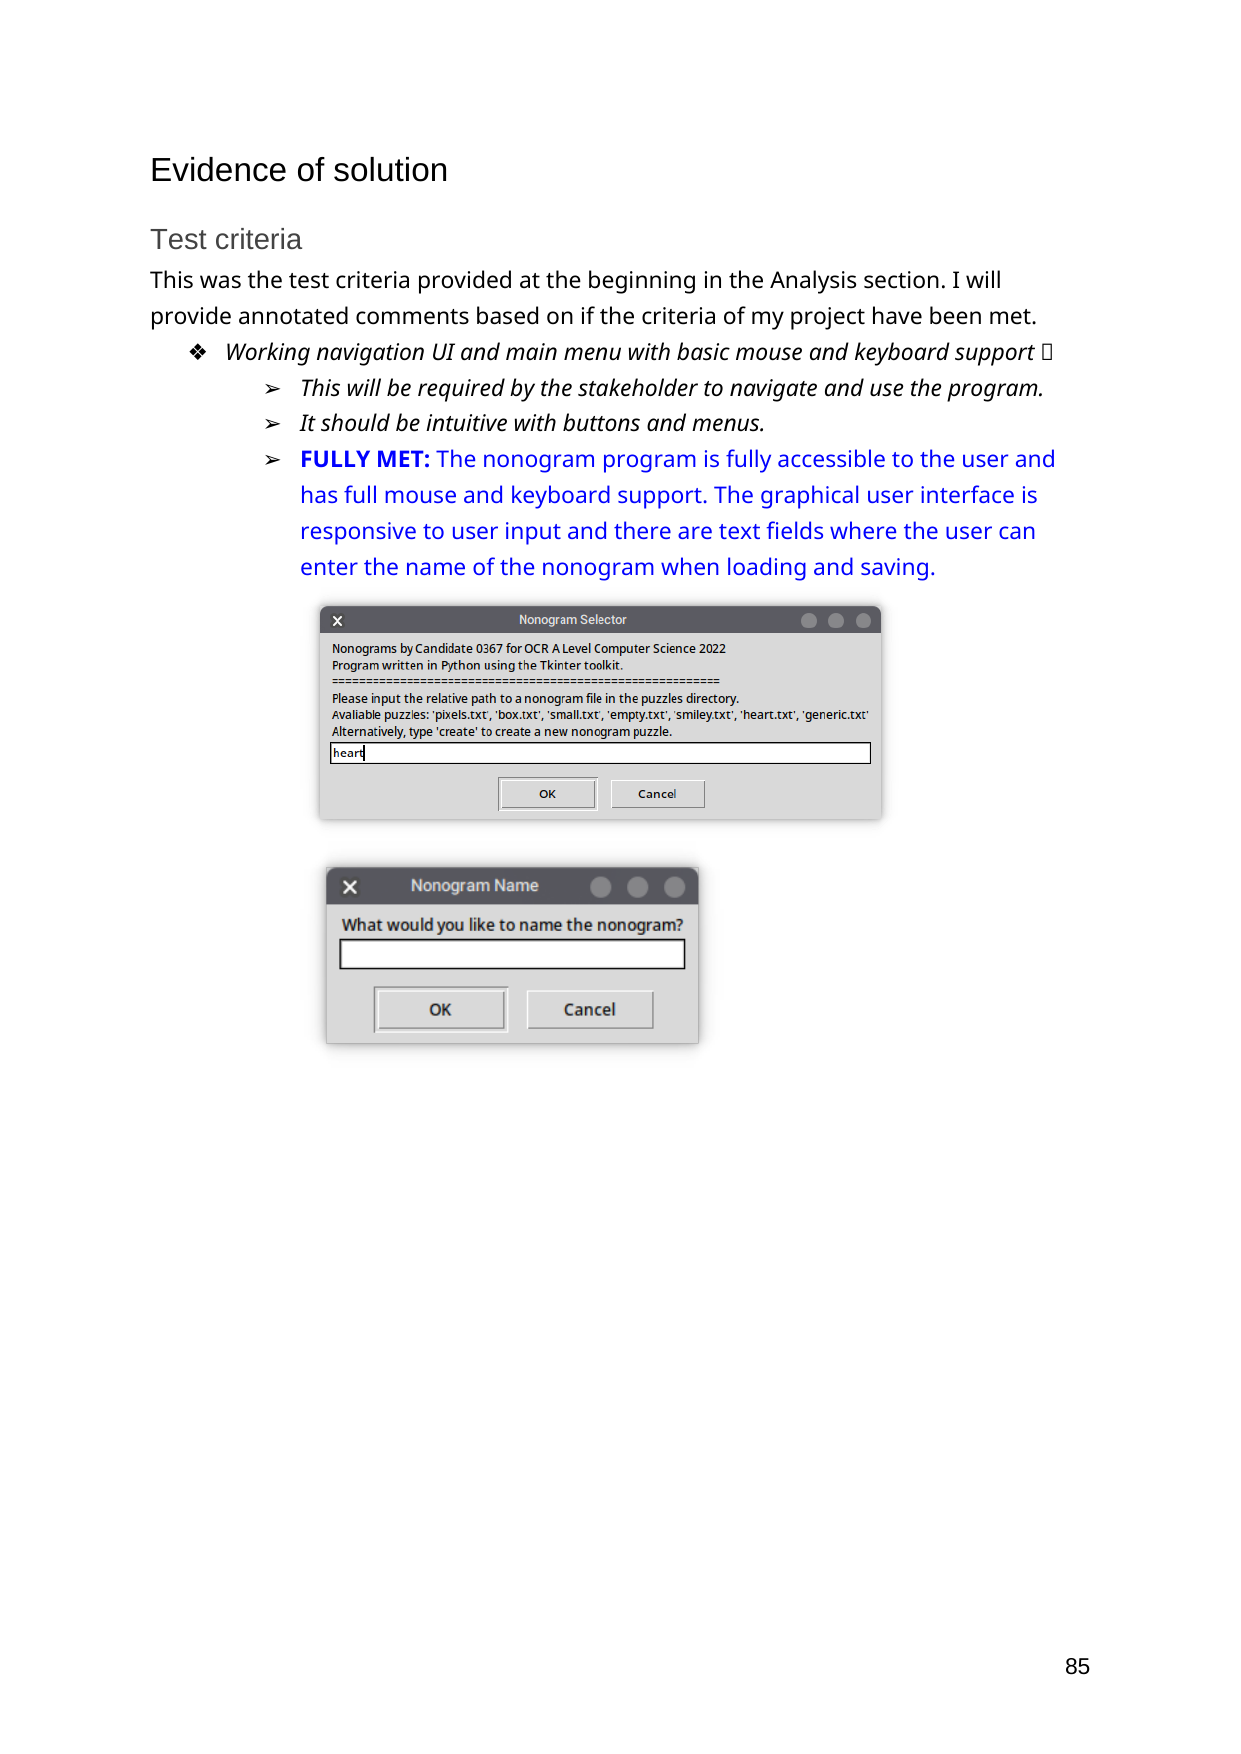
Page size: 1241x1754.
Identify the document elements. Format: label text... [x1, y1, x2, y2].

picture [300, 587, 900, 838]
subtitle Test criteria [150, 222, 1090, 255]
picture [300, 841, 725, 1070]
list FULLY MET: The nonogram program is fully accessible to the user and has full mouse and keyboard support. The graphical user interface is responsive to user input and there are text fields where the user can enter the name of the nonogram when loading and saving. [262, 443, 1090, 582]
list This will be required by the stakeholder to navigate and use the program. [262, 371, 1090, 403]
list It should be intuitive with buttons and menus. [262, 407, 1090, 439]
text This was the test criteria provided at the beginning in the Analysis section. I will provide annotated comments based on if the criteria of my project have been met. [150, 264, 1090, 331]
list Working navigation UI and main menu with basic mouse and keyboard support ✅ [187, 336, 1090, 367]
subtitle Evidence of solution [150, 150, 1090, 188]
